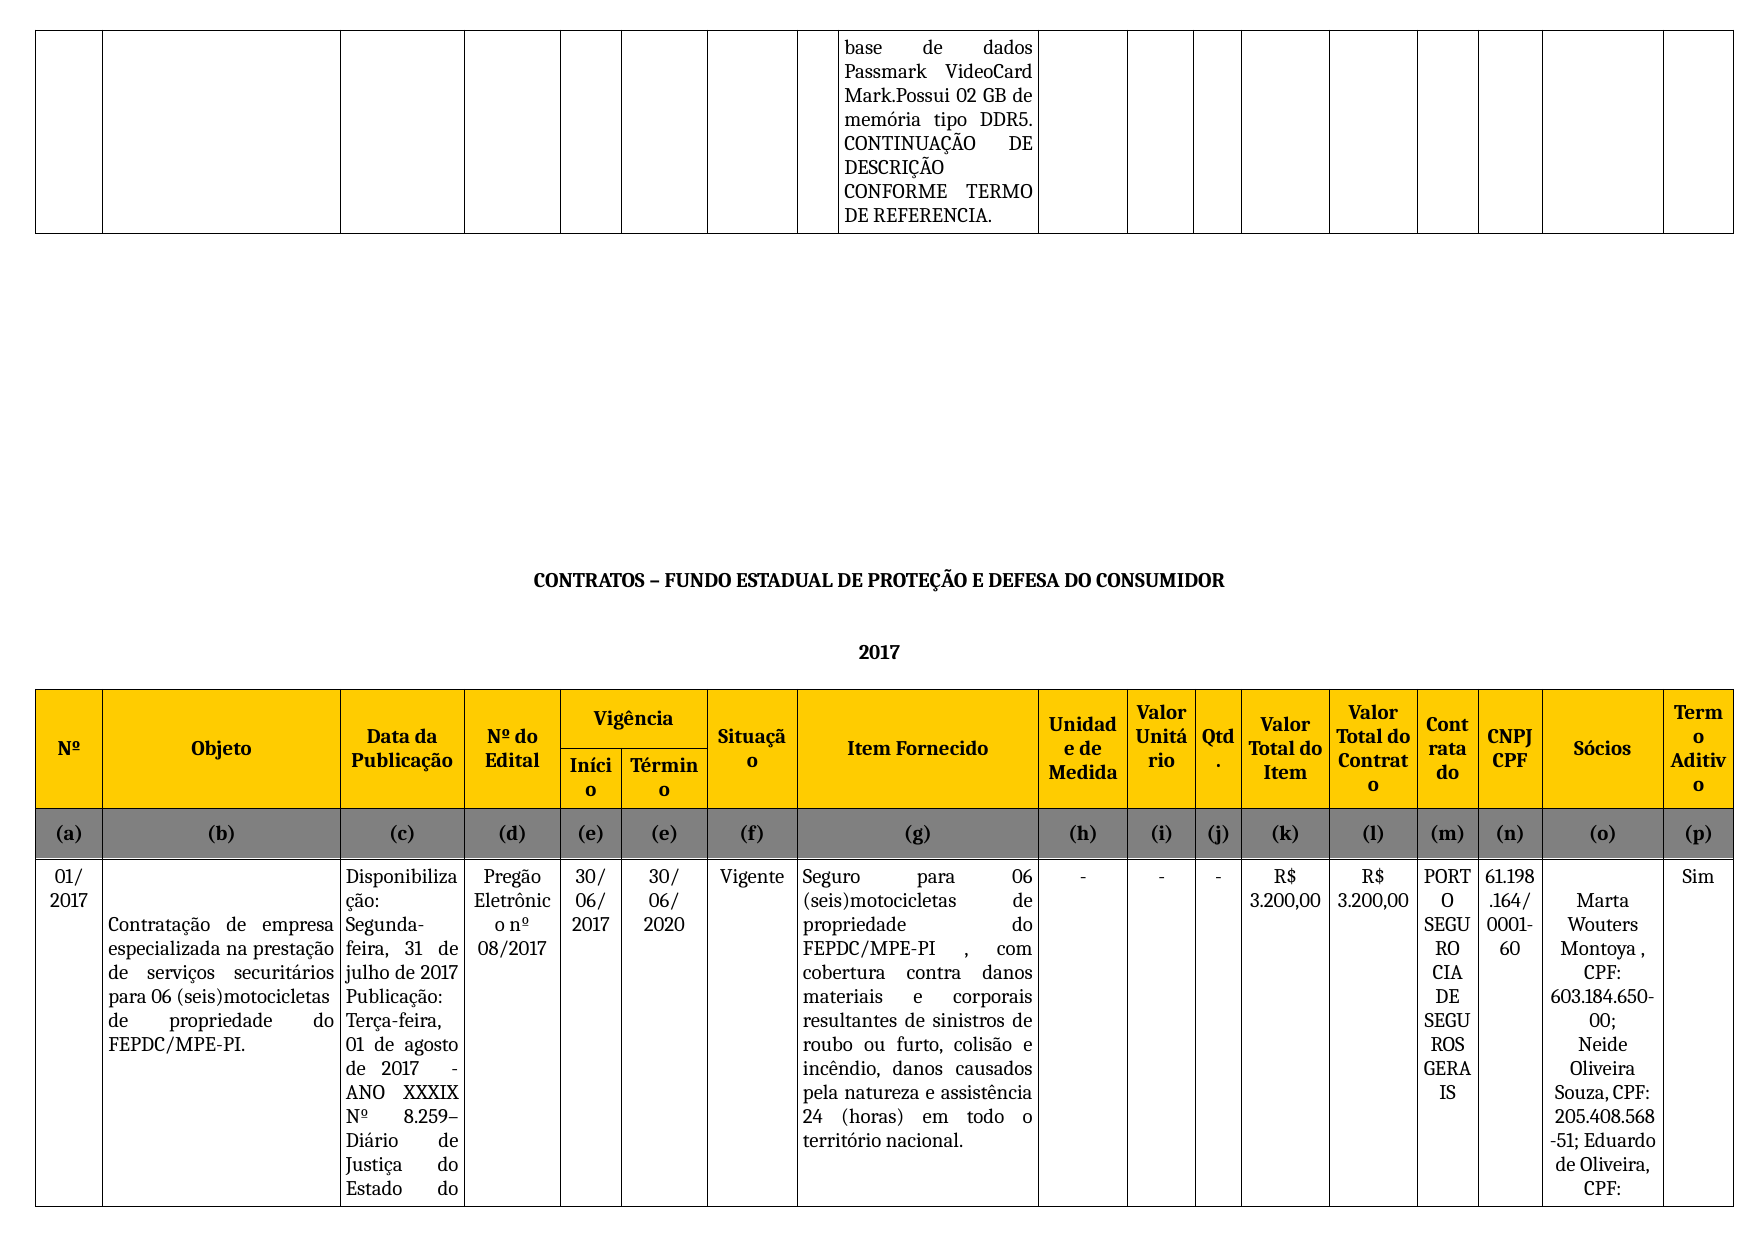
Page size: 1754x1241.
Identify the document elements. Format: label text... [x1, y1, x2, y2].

table_cell R$ 3.200,00 [1242, 860, 1329, 1206]
table_cell - [1196, 860, 1241, 1206]
table_cell (g) [798, 809, 1038, 858]
table_cell [465, 31, 560, 233]
table_header Vigência [561, 690, 707, 748]
table_header Qtd. [1196, 690, 1241, 808]
table_cell Disponibilização: Segunda-feira, 31 de julho de 2017 Publicação: Terça-feira, 01 de agosto de 2017 - ANO XXXIX Nº 8.259– Diário de Justiça do Estado do [341, 860, 464, 1206]
table_header Objeto [103, 690, 340, 808]
table_cell (j) [1196, 809, 1241, 858]
table_header Valor Unitário [1128, 690, 1195, 808]
table_cell [1194, 31, 1241, 233]
text 2017 [29, 641, 1729, 665]
table_cell - [1039, 860, 1127, 1206]
table_cell (f) [708, 809, 797, 858]
table_cell [1418, 31, 1478, 233]
table_cell [1039, 31, 1127, 233]
table_header Sócios [1543, 690, 1663, 808]
table_cell (d) [465, 809, 560, 858]
table_cell Seguro para 06 (seis)motocicletas de propriedade do FEPDC/MPE-PI , com cobertura contra danos materiais e corporais resultantes de sinistros de roubo ou furto, colisão e incêndio, danos causados pela natureza e assistência 24 (horas) em todo o território nacional. [798, 860, 1038, 1206]
table_cell [1128, 31, 1193, 233]
table_cell R$ 3.200,00 [1330, 860, 1417, 1206]
table_cell [1543, 31, 1663, 233]
table_header CNPJ CPF [1479, 690, 1542, 808]
table_cell [36, 31, 102, 233]
table_cell 30/ 06/ 2020 [622, 860, 707, 1206]
table_cell Contratação de empresa especializada na prestação de serviços securitários para 06 (seis)motocicletas de propriedade do FEPDC/MPE-PI. [103, 860, 340, 1206]
table_header Contratado [1418, 690, 1478, 808]
table_cell Marta Wouters Montoya , CPF: 603.184.650-00; Neide Oliveira Souza, CPF: 205.408.568-51; Eduardo de Oliveira, CPF: [1543, 860, 1663, 1206]
table_cell (m) [1418, 809, 1478, 858]
table_cell Início [561, 749, 621, 808]
table_cell (b) [103, 809, 340, 858]
table_cell Término [622, 749, 707, 808]
table_cell [1664, 31, 1733, 233]
table_cell (l) [1330, 809, 1417, 858]
table_cell (i) [1128, 809, 1195, 858]
table_cell (p) [1664, 809, 1733, 858]
table_cell (h) [1039, 809, 1127, 858]
table_cell [561, 31, 621, 233]
table_header Valor Total do Contrato [1330, 690, 1417, 808]
table_cell (a) [36, 809, 102, 858]
text CONTRATOS – FUNDO ESTADUAL DE PROTEÇÃO E DEFESA DO CONSUMIDOR [29, 569, 1729, 593]
table_cell [622, 31, 707, 233]
table_header Valor Total do Item [1242, 690, 1329, 808]
table_cell - [1128, 860, 1195, 1206]
table_header Termo Aditivo [1664, 690, 1733, 808]
table_header Item Fornecido [798, 690, 1038, 808]
table_cell Vigente [708, 860, 797, 1206]
table_cell (e) [622, 809, 707, 858]
table_cell 61.198.164/0001-60 [1479, 860, 1542, 1206]
table_cell [798, 31, 838, 233]
table_cell [341, 31, 464, 233]
table_header Unidade de Medida [1039, 690, 1127, 808]
table_cell (e) [561, 809, 621, 858]
table_cell (k) [1242, 809, 1329, 858]
table_cell Pregão Eletrônico nº 08/2017 [465, 860, 560, 1206]
table_cell [1330, 31, 1417, 233]
table_cell 30/ 06/ 2017 [561, 860, 621, 1206]
table_header Nº [36, 690, 102, 808]
table_cell [1242, 31, 1329, 233]
table_cell (c) [341, 809, 464, 858]
table_cell [708, 31, 797, 233]
table_cell base de dados Passmark VideoCard Mark.Possui 02 GB de memória tipo DDR5. CONTINUAÇÃO DE DESCRIÇÃO CONFORME TERMO DE REFERENCIA. [839, 31, 1038, 233]
table_header Data da Publicação [341, 690, 464, 808]
table_cell 01/ 2017 [36, 860, 102, 1206]
table_header Nº do Edital [465, 690, 560, 808]
table_cell PORTO SEGURO CIA DE SEGUROS GERAIS [1418, 860, 1478, 1206]
table_cell [103, 31, 340, 233]
table_cell (o) [1543, 809, 1663, 858]
table_cell (n) [1479, 809, 1542, 858]
table_header Situação [708, 690, 797, 808]
table_cell [1479, 31, 1542, 233]
table_cell Sim [1664, 860, 1733, 1206]
